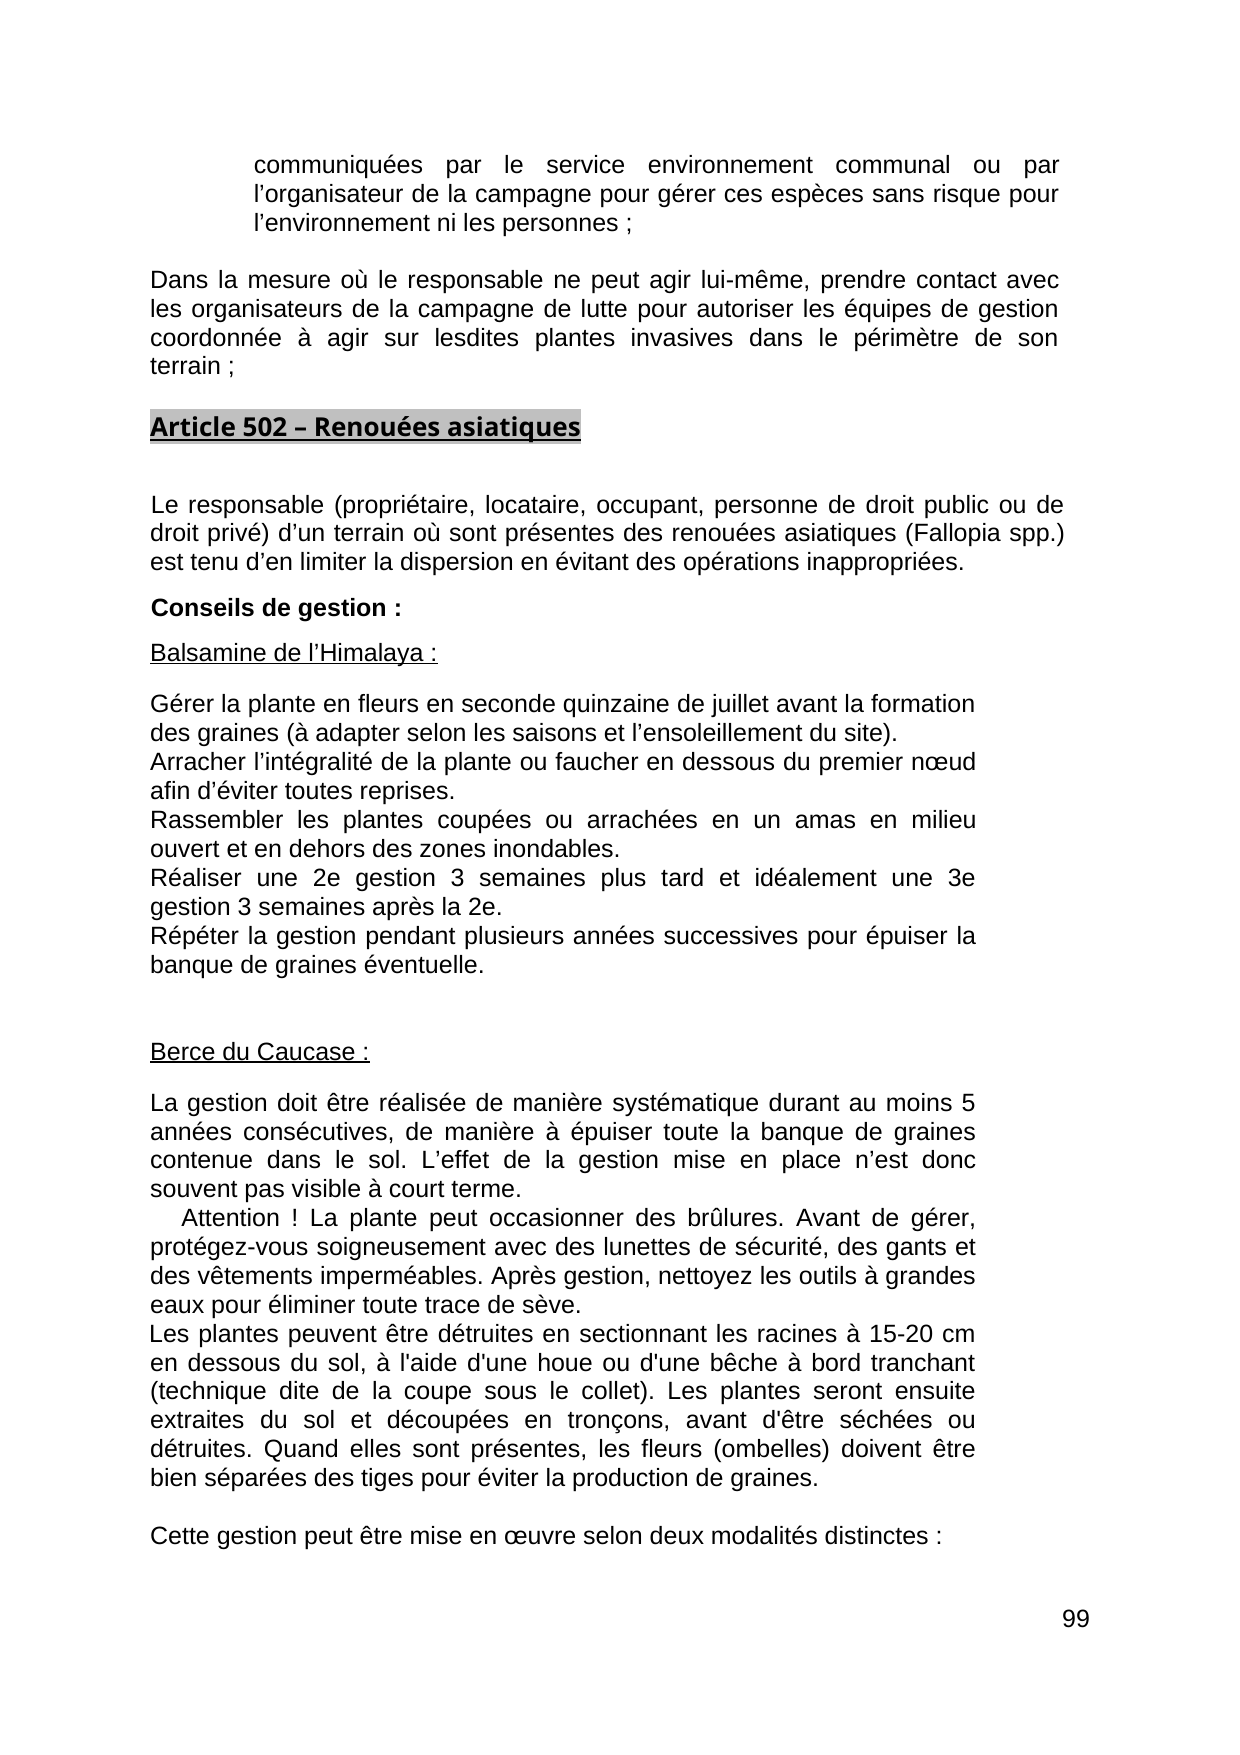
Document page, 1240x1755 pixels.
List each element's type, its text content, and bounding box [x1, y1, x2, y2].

text Balsamine de l’Himalaya : [149, 638, 1089, 667]
text Dans la mesure où le responsable ne peut agir lui-même, prendre contact avec les organisateurs de la campagne de lutte pour autoriser les équipes de gestion coordonnée à agir sur lesdites plantes invasives dans le périmètre de son terrain ; [150, 265, 1061, 380]
text Arracher l’intégralité de la plante ou faucher en dessous du premier nœud afin d’éviter toutes reprises. [150, 747, 977, 805]
text Répéter la gestion pendant plusieurs années successives pour épuiser la banque de graines éventuelle. [150, 921, 977, 979]
text Rassembler les plantes coupées ou arrachées en un amas en milieu ouvert et en dehors des zones inondables. [150, 805, 977, 863]
text La gestion doit être réalisée de manière systématique durant au moins 5 années consécutives, de manière à épuiser toute la banque de graines contenue dans le sol. L’effet de la gestion mise en place n’est donc souvent pas visible à court terme. [150, 1088, 977, 1203]
text Les plantes peuvent être détruites en sectionnant les racines à 15-20 cm en dessous du sol, à l'aide d'une houe ou d'une bêche à bord tranchant (technique dite de la coupe sous le collet). Les plantes seront ensuite extraites du sol et découpées en tronçons, avant d'être séchées ou détruites. Quand elles sont présentes, les fleurs (ombelles) doivent être bien séparées des tiges pour éviter la production de graines. [149, 1319, 977, 1491]
text Gérer la plante en fleurs en seconde quinzaine de juillet avant la formation des graines (à adapter selon les saisons et l’ensoleillement du site). [150, 689, 977, 747]
text Le responsable (propriétaire, locataire, occupant, personne de droit public ou de droit privé) d’un terrain où sont présentes des renouées asiatiques (Fallopia spp.) est tenu d’en limiter la dispersion en évitant des opérations inappropriées. [150, 490, 1066, 576]
text Cette gestion peut être mise en œuvre selon deux modalités distinctes : [150, 1521, 977, 1550]
subtitle Article 502 – Renouées asiatiques [150, 409, 1089, 444]
list communiquées par le service environnement communal ou par l’organisateur de la campagne pour gérer ces espèces sans risque pour l’environnement ni les personnes ; [209, 150, 1061, 236]
text Conseils de gestion : [150, 593, 1066, 621]
text Attention ! La plante peut occasionner des brûlures. Avant de gérer, protégez-vous soigneusement avec des lunettes de sécurité, des gants et des vêtements imperméables. Après gestion, nettoyez les outils à grandes eaux pour éliminer toute trace de sève. [150, 1203, 977, 1318]
text Réaliser une 2e gestion 3 semaines plus tard et idéalement une 3e gestion 3 semaines après la 2e. [150, 863, 977, 921]
text Berce du Caucase : [150, 1037, 1089, 1065]
